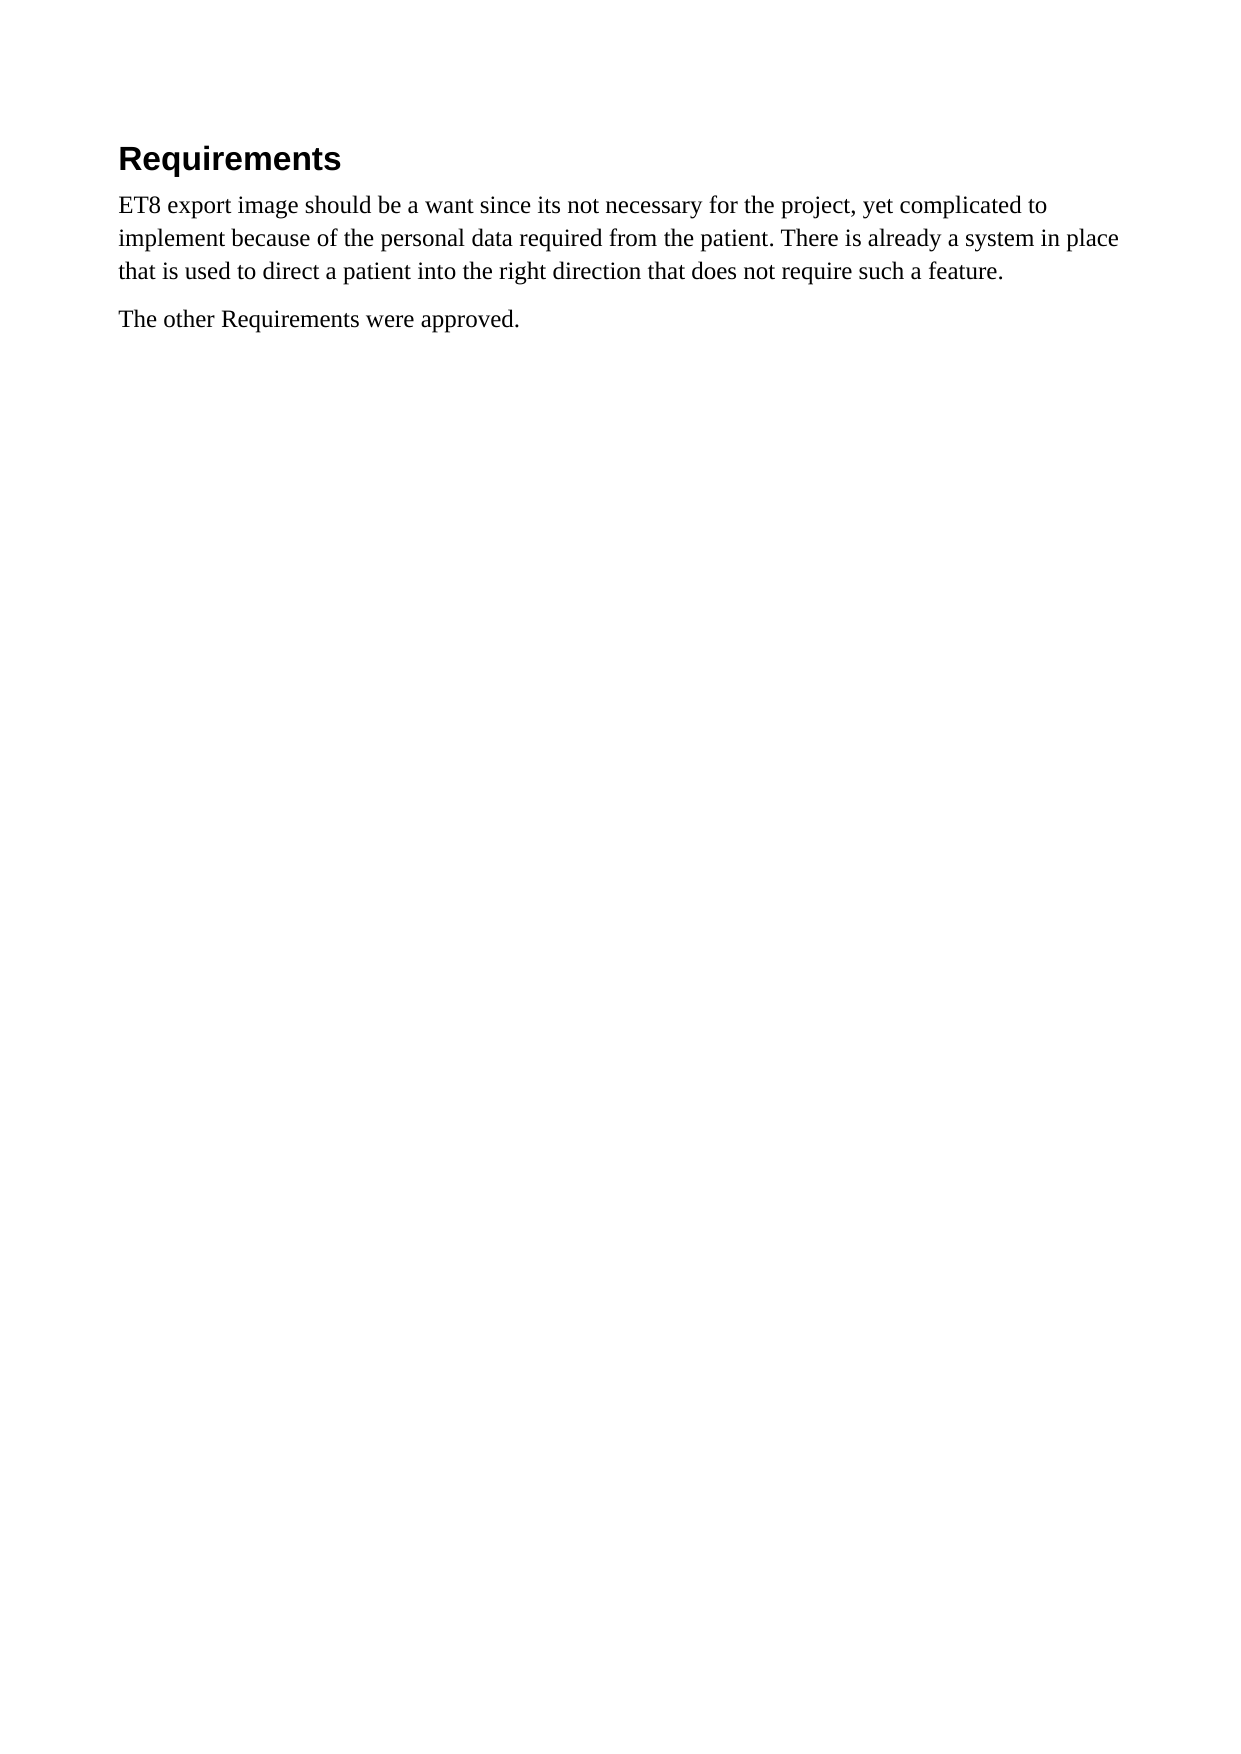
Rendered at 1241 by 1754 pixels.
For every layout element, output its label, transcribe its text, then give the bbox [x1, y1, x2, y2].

text ET8 export image should be a want since its not necessary for the project, yet complicated to implement because of the personal data required from the patient. There is already a system in place that is used to direct a patient into the right direction that does not require such a feature. [118, 190, 1122, 285]
text The other Requirements were approved. [118, 304, 1122, 332]
subtitle Requirements [118, 139, 1122, 178]
